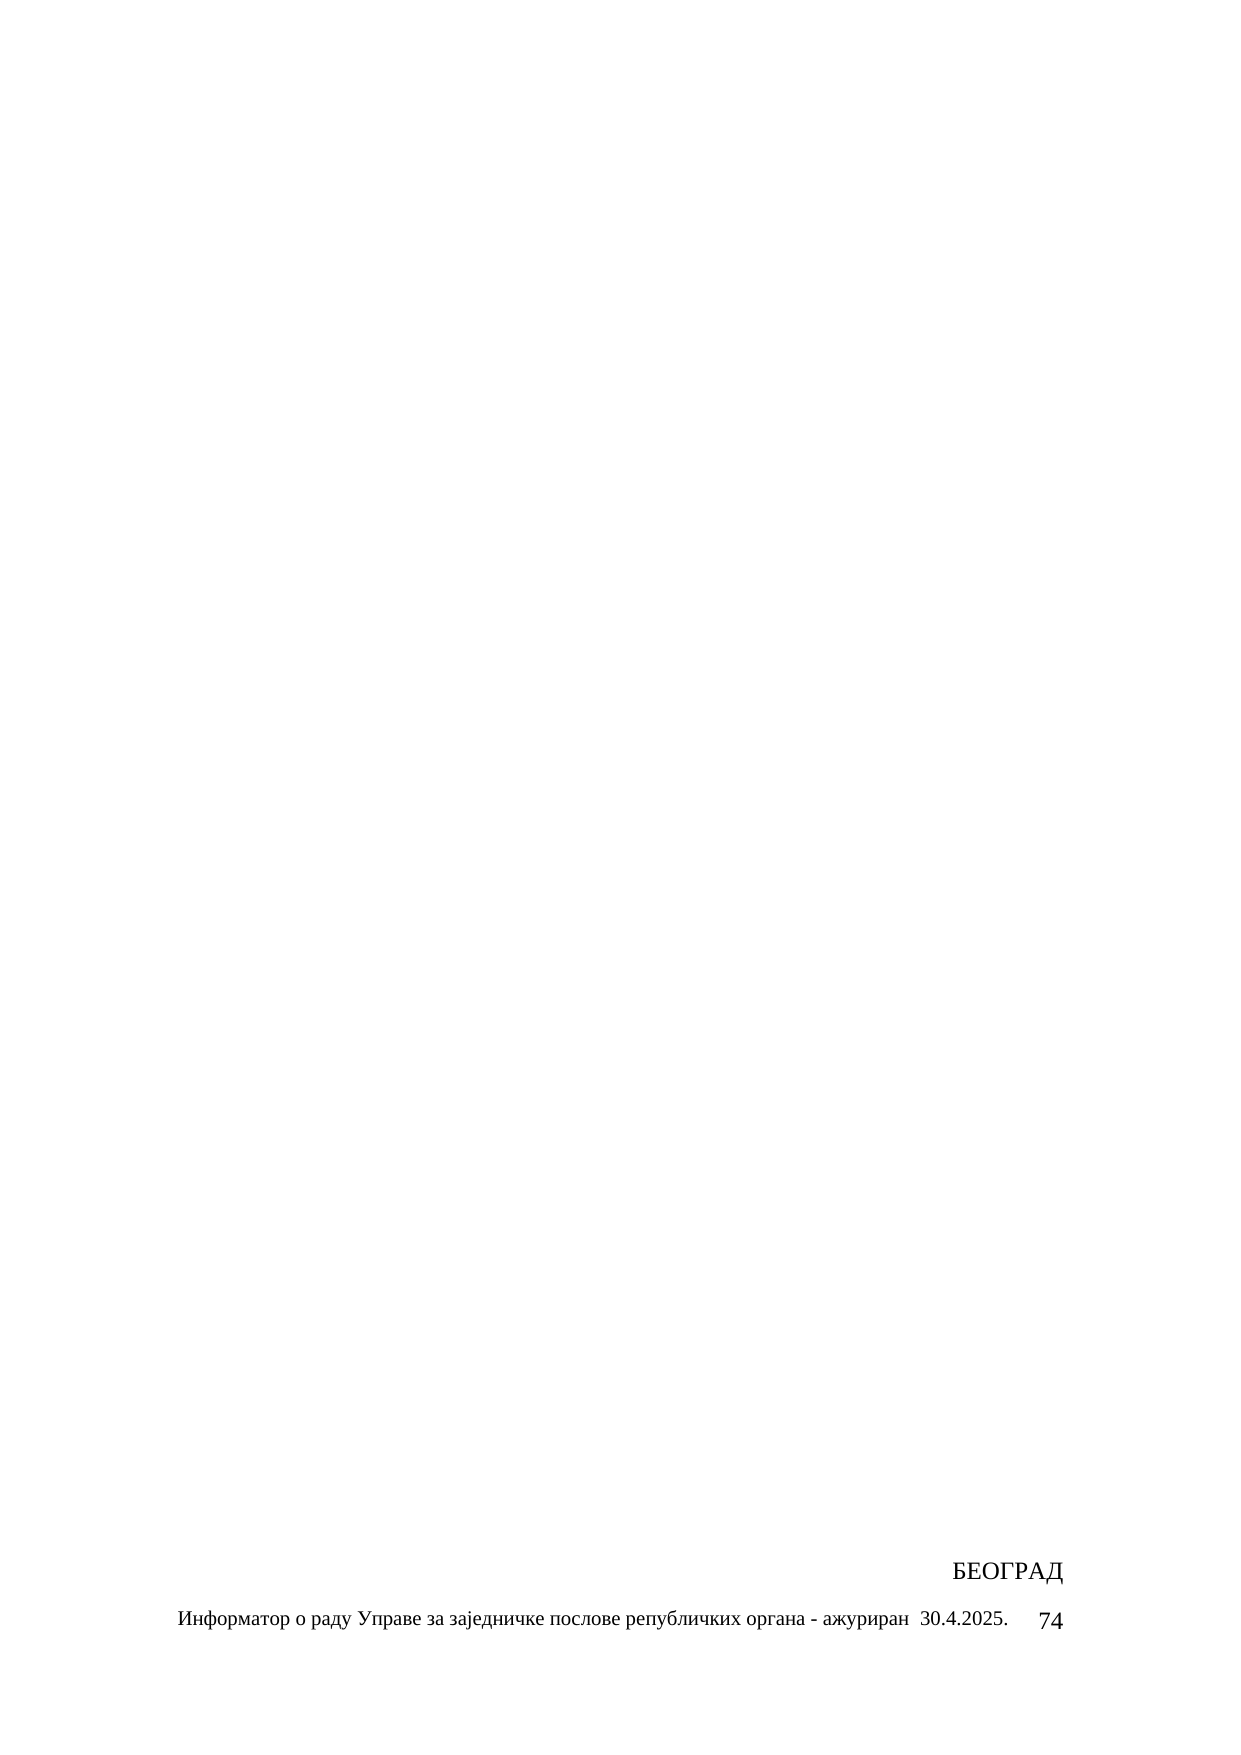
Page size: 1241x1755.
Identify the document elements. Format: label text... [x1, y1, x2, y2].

text БЕОГРАД [177, 1556, 1063, 1585]
